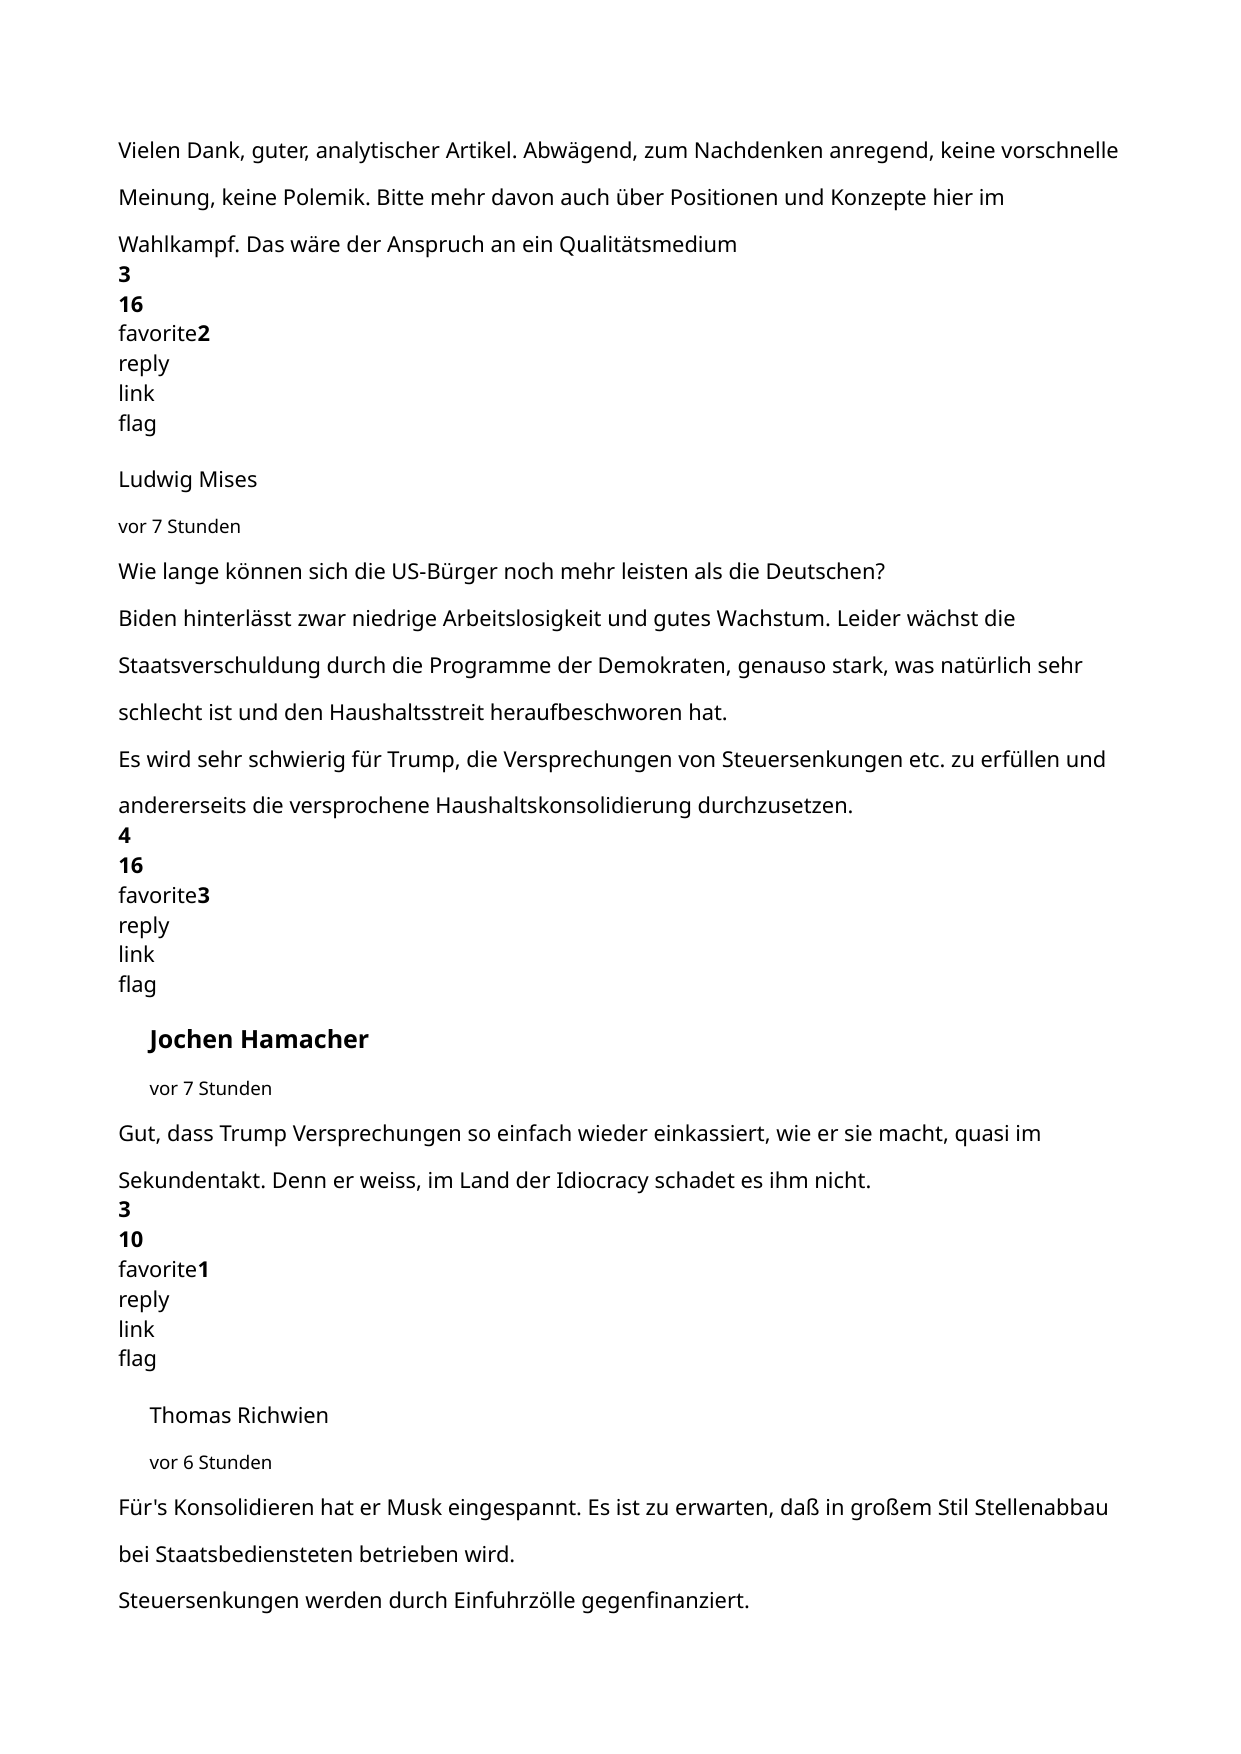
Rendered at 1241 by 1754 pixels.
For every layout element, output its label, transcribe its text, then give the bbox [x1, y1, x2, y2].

text 16 [118, 850, 1122, 880]
text Jochen Hamacher [149, 1015, 1114, 1055]
text Vielen Dank, guter, analytischer Artikel. Abwägend, zum Nachdenken anregend, keine vorschnelle Meinung, keine Polemik. Bitte mehr davon auch über Positionen und Konzepte hier im Wahlkampf. Das wäre der Anspruch an ein Qualitätsmedium [118, 118, 1122, 259]
text Gut, dass Trump Versprechungen so einfach wieder einkassiert, wie er sie macht, quasi im Sekundentakt. Denn er weiss, im Land der Idiocracy schadet es ihm nicht. [118, 1101, 1122, 1194]
text 16 [118, 288, 1122, 318]
text favorite3 [118, 880, 1122, 910]
text link [118, 939, 1122, 969]
text link [118, 378, 1122, 408]
text favorite2 [118, 318, 1122, 348]
text favorite1 [118, 1254, 1122, 1284]
text flag [118, 969, 1122, 999]
text Thomas Richwien [149, 1389, 1114, 1429]
text vor 7 Stunden [118, 509, 1122, 539]
text Wie lange können sich die US-Bürger noch mehr leisten als die Deutschen? Biden hinterlässt zwar niedrige Arbeitslosigkeit und gutes Wachstum. Leider wächst die Staatsverschuldung durch die Programme der Demokraten, genauso stark, was natürlich sehr schlecht ist und den Haushaltsstreit heraufbeschworen hat. Es wird sehr schwierig für Trump, die Versprechungen von Steuersenkungen etc. zu erfüllen und andererseits die versprochene Haushaltskonsolidierung durchzusetzen. [118, 539, 1122, 820]
text vor 6 Stunden [149, 1445, 1122, 1475]
text 3 [118, 1194, 1122, 1224]
text 10 [118, 1224, 1122, 1254]
text reply [118, 1284, 1122, 1313]
text 4 [118, 820, 1122, 850]
text flag [118, 1343, 1122, 1373]
text 3 [118, 259, 1122, 288]
text flag [118, 408, 1122, 437]
text reply [118, 348, 1122, 378]
text link [118, 1313, 1122, 1343]
text vor 7 Stunden [149, 1071, 1122, 1101]
text Ludwig Mises [118, 453, 1114, 494]
text reply [118, 910, 1122, 939]
text Für's Konsolidieren hat er Musk eingespannt. Es ist zu erwarten, daß in großem Stil Stellenabbau bei Staatsbediensteten betrieben wird. Steuersenkungen werden durch Einfuhrzölle gegenfinanziert. [118, 1475, 1122, 1615]
